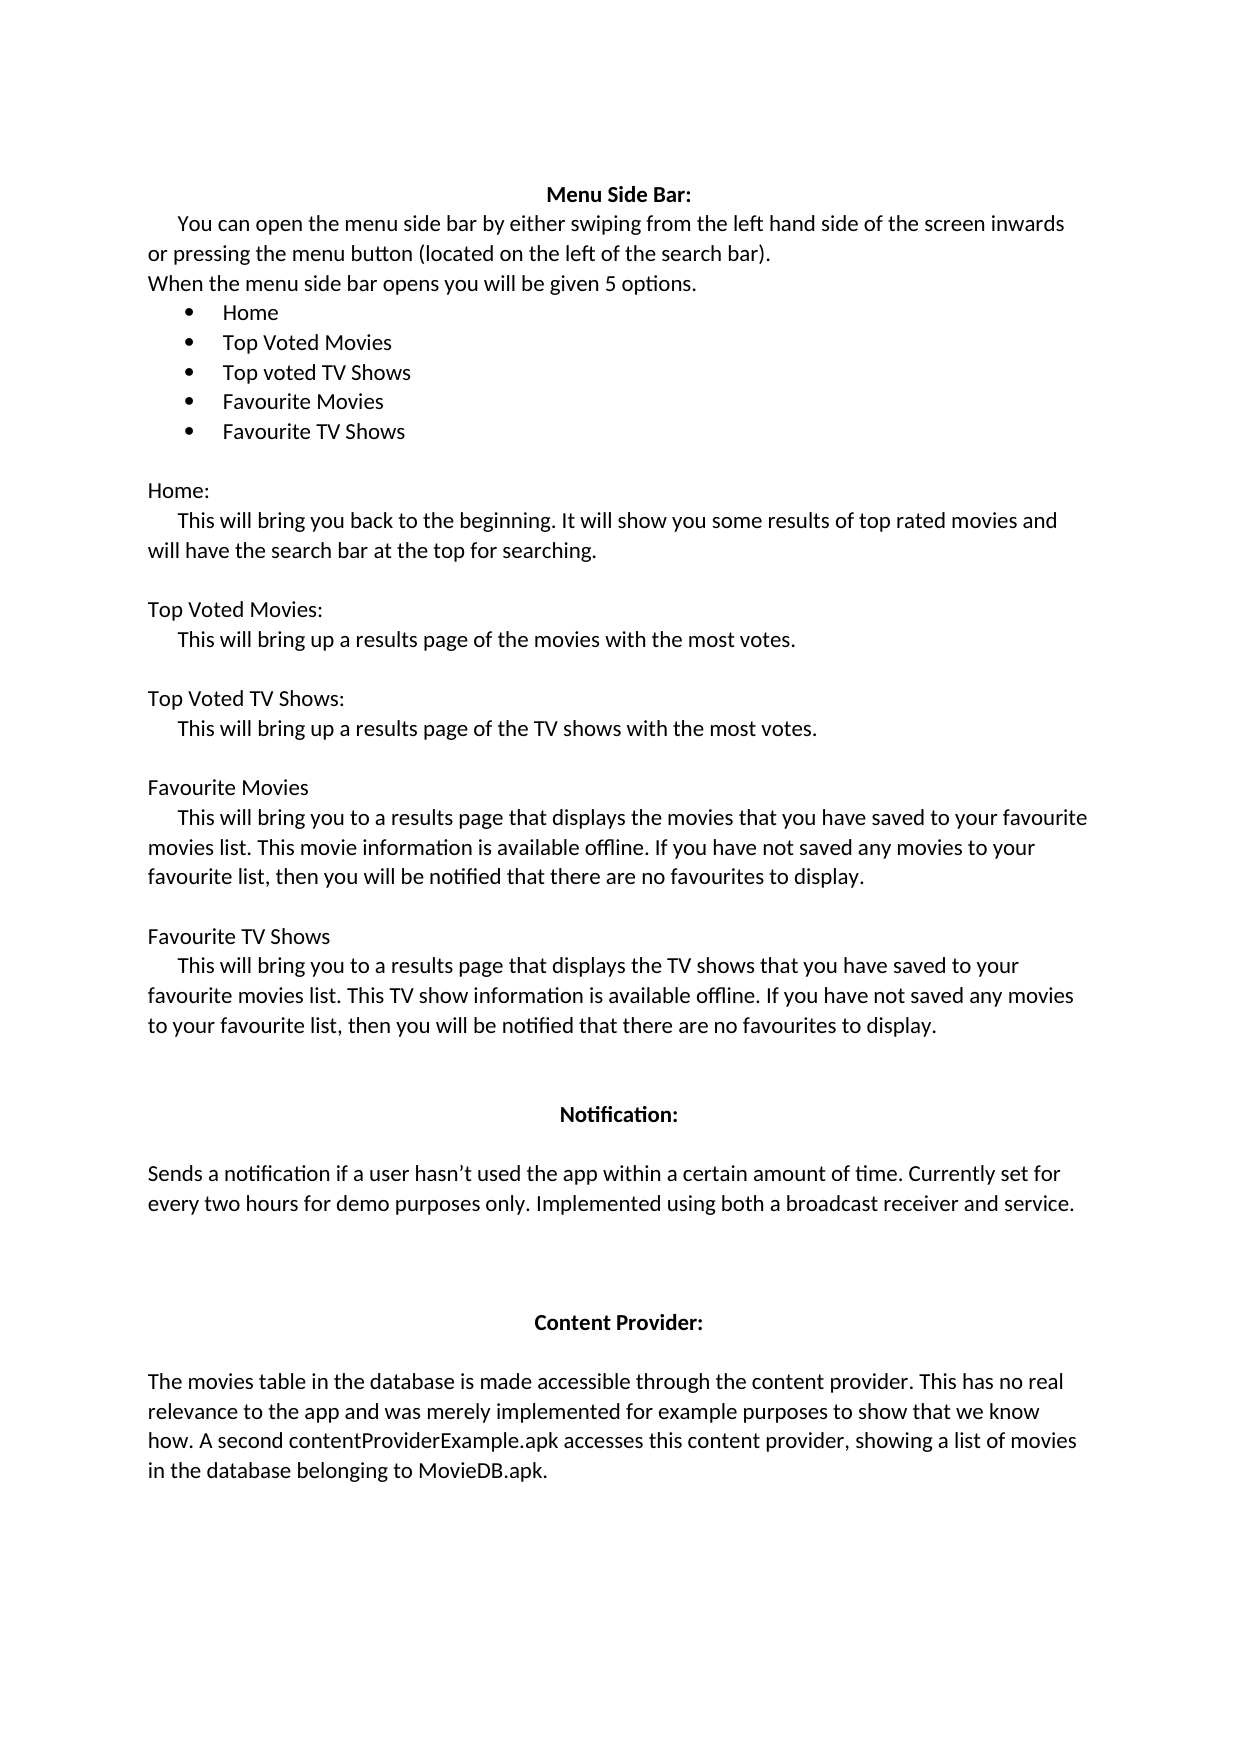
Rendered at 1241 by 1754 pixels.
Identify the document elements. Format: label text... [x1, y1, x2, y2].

text Sends a notification if a user hasn’t used the app within a certain amount of time. Currently set for every two hours for demo purposes only. Implemented using both a broadcast receiver and service. [148, 1159, 1090, 1217]
text Top Voted Movies: [148, 595, 1090, 623]
list Favourite Movies [185, 387, 1090, 416]
text The movies table in the database is made accessible through the content provider. This has no real relevance to the app and was merely implemented for example purposes to show that we know how. A second contentProviderExample.apk accesses this content provider, showing a list of movies in the database belonging to MovieDB.apk. [148, 1367, 1090, 1484]
text This will bring you to a results page that displays the TV shows that you have saved to your favourite movies list. This TV show information is available offline. If you have not saved any movies to your favourite list, then you will be notified that there are no favourites to display. [148, 952, 1090, 1039]
text This will bring you to a results page that displays the movies that you have saved to your favourite movies list. This movie information is available offline. If you have not saved any movies to your favourite list, then you will be notified that there are no favourites to display. [148, 803, 1090, 891]
text Menu Side Bar: [148, 180, 1090, 208]
text This will bring up a results page of the movies with the most votes. [148, 625, 1090, 653]
text When the menu side bar opens you will be given 5 options. [148, 269, 1090, 297]
text Notification: [148, 1100, 1090, 1128]
text You can open the menu side bar by either swiping from the left hand side of the screen inwards or pressing the menu button (located on the left of the search bar). [148, 209, 1090, 267]
list Favourite TV Shows [185, 417, 1090, 445]
text Content Provider: [148, 1308, 1090, 1336]
text This will bring up a results page of the TV shows with the most votes. [148, 714, 1090, 742]
text This will bring you back to the beginning. It will show you some results of top rated movies and will have the search bar at the top for searching. [148, 506, 1090, 564]
list Top Voted Movies [185, 328, 1090, 356]
list Home [185, 298, 1090, 326]
text Favourite Movies [148, 773, 1090, 801]
text Top Voted TV Shows: [148, 684, 1090, 712]
text Home: [148, 477, 1090, 504]
list Top voted TV Shows [185, 358, 1090, 386]
text Favourite TV Shows [148, 922, 1090, 950]
